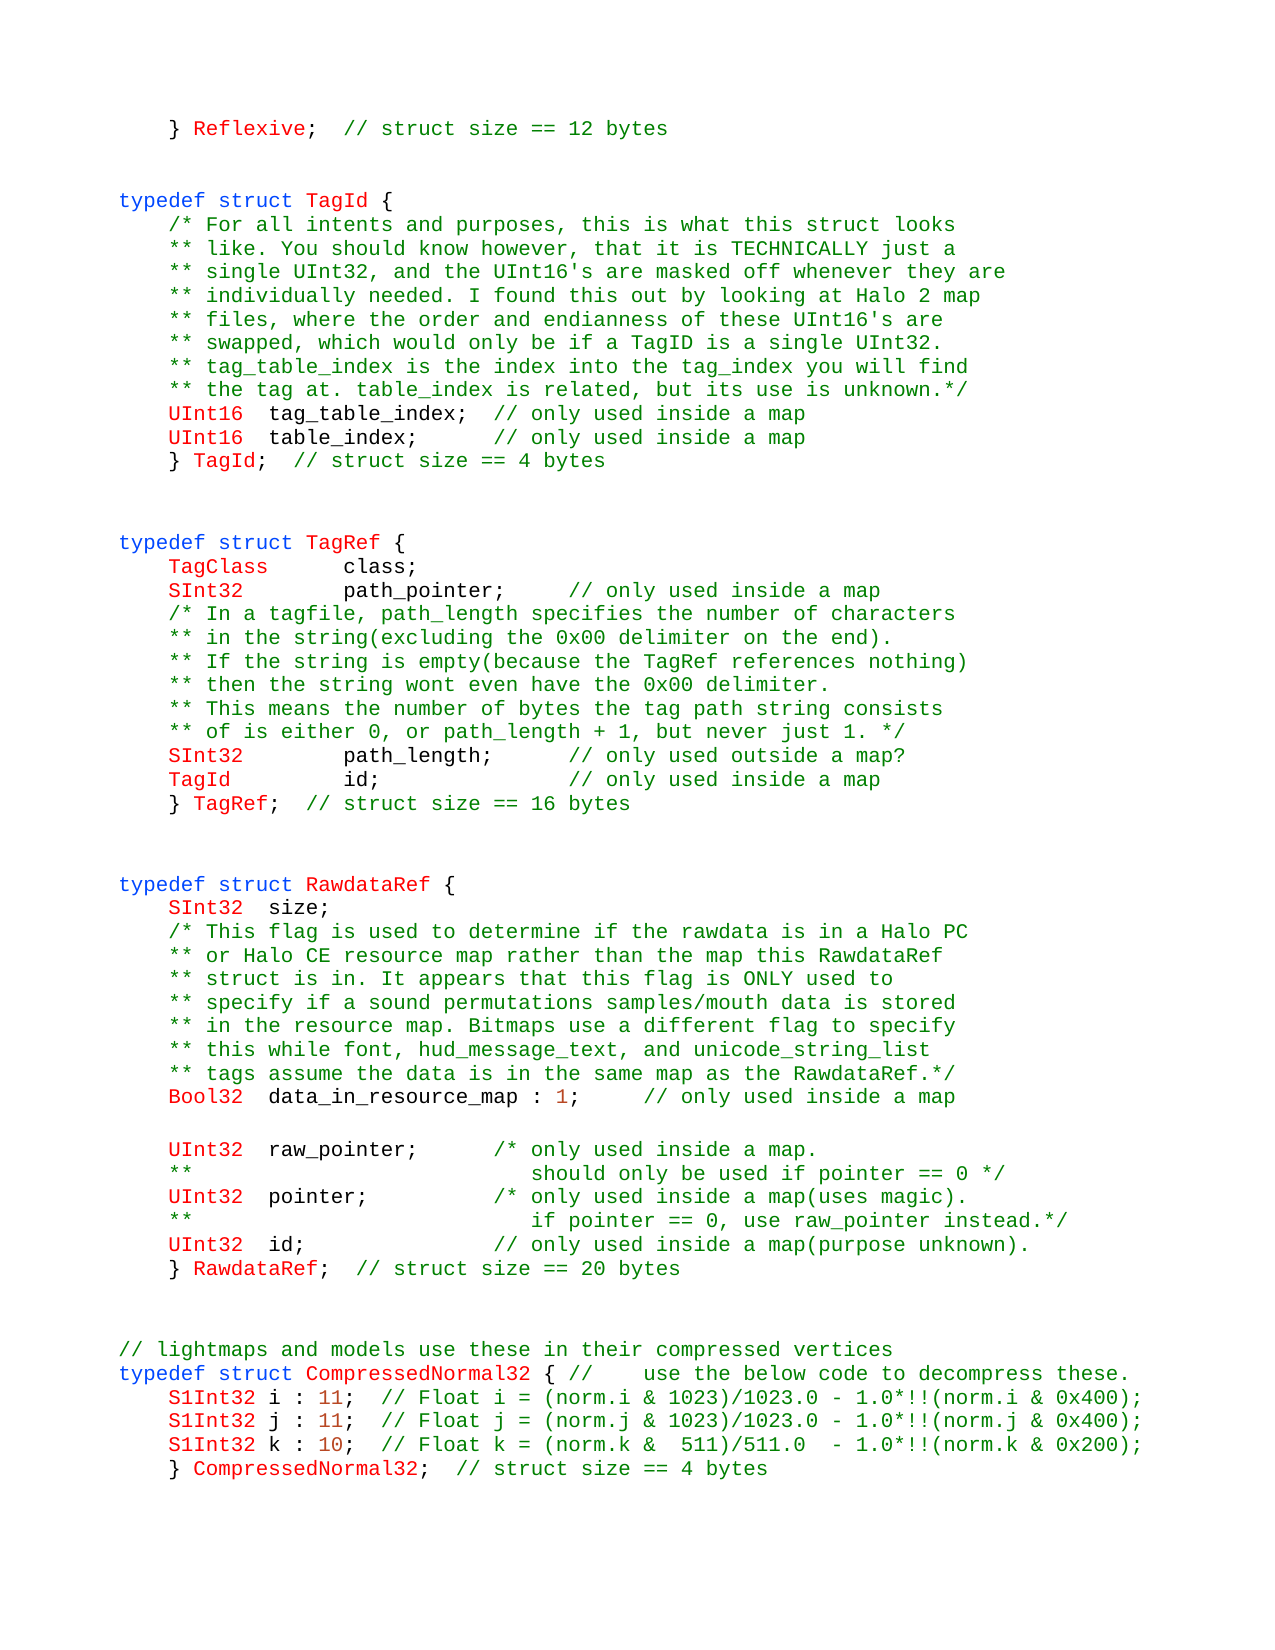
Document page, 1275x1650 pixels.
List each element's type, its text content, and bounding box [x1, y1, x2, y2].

text S1Int32 i : 11; // Float i = (norm.i & 1023)/1023.0 - 1.0*!!(norm.i & 0x400); [118, 1387, 1157, 1410]
text /* In a tagfile, path_length specifies the number of characters [118, 603, 1157, 627]
text ** tag_table_index is the index into the tag_index you will find [118, 356, 1157, 379]
text SInt32 path_length; // only used outside a map? [118, 745, 1157, 769]
text S1Int32 j : 11; // Float j = (norm.j & 1023)/1023.0 - 1.0*!!(norm.j & 0x400); [118, 1410, 1157, 1434]
text } TagRef; // struct size == 16 bytes [118, 792, 1157, 816]
text ** specify if a sound permutations samples/mouth data is stored [118, 992, 1157, 1016]
text UInt32 id; // only used inside a map(purpose unknown). [118, 1234, 1157, 1257]
text // lightmaps and models use these in their compressed vertices [118, 1339, 1157, 1363]
text } TagId; // struct size == 4 bytes [118, 450, 1157, 474]
text ** or Halo CE resource map rather than the map this RawdataRef [118, 944, 1157, 968]
text ** individually needed. I found this out by looking at Halo 2 map [118, 285, 1157, 308]
text ** files, where the order and endianness of these UInt16's are [118, 308, 1157, 332]
text ** single UInt32, and the UInt16's are masked off whenever they are [118, 261, 1157, 285]
text ** like. You should know however, that it is TECHNICALLY just a [118, 238, 1157, 261]
text ** in the resource map. Bitmaps use a different flag to specify [118, 1016, 1157, 1039]
text ** then the string wont even have the 0x00 delimiter. [118, 674, 1157, 698]
text } RawdataRef; // struct size == 20 bytes [118, 1257, 1157, 1281]
text /* For all intents and purposes, this is what this struct looks [118, 214, 1157, 238]
text ** of is either 0, or path_length + 1, but never just 1. */ [118, 722, 1157, 745]
text typedef struct TagRef { [118, 532, 1157, 556]
text ** tags assume the data is in the same map as the RawdataRef.*/ [118, 1063, 1157, 1086]
text SInt32 path_pointer; // only used inside a map [118, 580, 1157, 603]
text SInt32 size; [118, 897, 1157, 921]
text TagClass class; [118, 556, 1157, 580]
text ** struct is in. It appears that this flag is ONLY used to [118, 968, 1157, 992]
text ** If the string is empty(because the TagRef references nothing) [118, 651, 1157, 674]
text ** swapped, which would only be if a TagID is a single UInt32. [118, 332, 1157, 356]
text UInt32 raw_pointer; /* only used inside a map. [118, 1139, 1157, 1163]
text TagId id; // only used inside a map [118, 769, 1157, 792]
text ** the tag at. table_index is related, but its use is unknown.*/ [118, 379, 1157, 403]
text typedef struct CompressedNormal32 { // use the below code to decompress these. [118, 1363, 1157, 1387]
text Bool32 data_in_resource_map : 1; // only used inside a map [118, 1086, 1157, 1110]
text /* This flag is used to determine if the rawdata is in a Halo PC [118, 921, 1157, 944]
text UInt16 tag_table_index; // only used inside a map [118, 403, 1157, 427]
text ** in the string(excluding the 0x00 delimiter on the end). [118, 627, 1157, 651]
text ** should only be used if pointer == 0 */ [118, 1163, 1157, 1187]
text } Reflexive; // struct size == 12 bytes [118, 118, 1157, 142]
text ** if pointer == 0, use raw_pointer instead.*/ [118, 1210, 1157, 1234]
text ** This means the number of bytes the tag path string consists [118, 698, 1157, 722]
text } CompressedNormal32; // struct size == 4 bytes [118, 1458, 1157, 1481]
text S1Int32 k : 10; // Float k = (norm.k & 511)/511.0 - 1.0*!!(norm.k & 0x200); [118, 1434, 1157, 1458]
text typedef struct RawdataRef { [118, 874, 1157, 897]
text UInt16 table_index; // only used inside a map [118, 427, 1157, 450]
text typedef struct TagId { [118, 190, 1157, 214]
text ** this while font, hud_message_text, and unicode_string_list [118, 1039, 1157, 1063]
text UInt32 pointer; /* only used inside a map(uses magic). [118, 1187, 1157, 1210]
